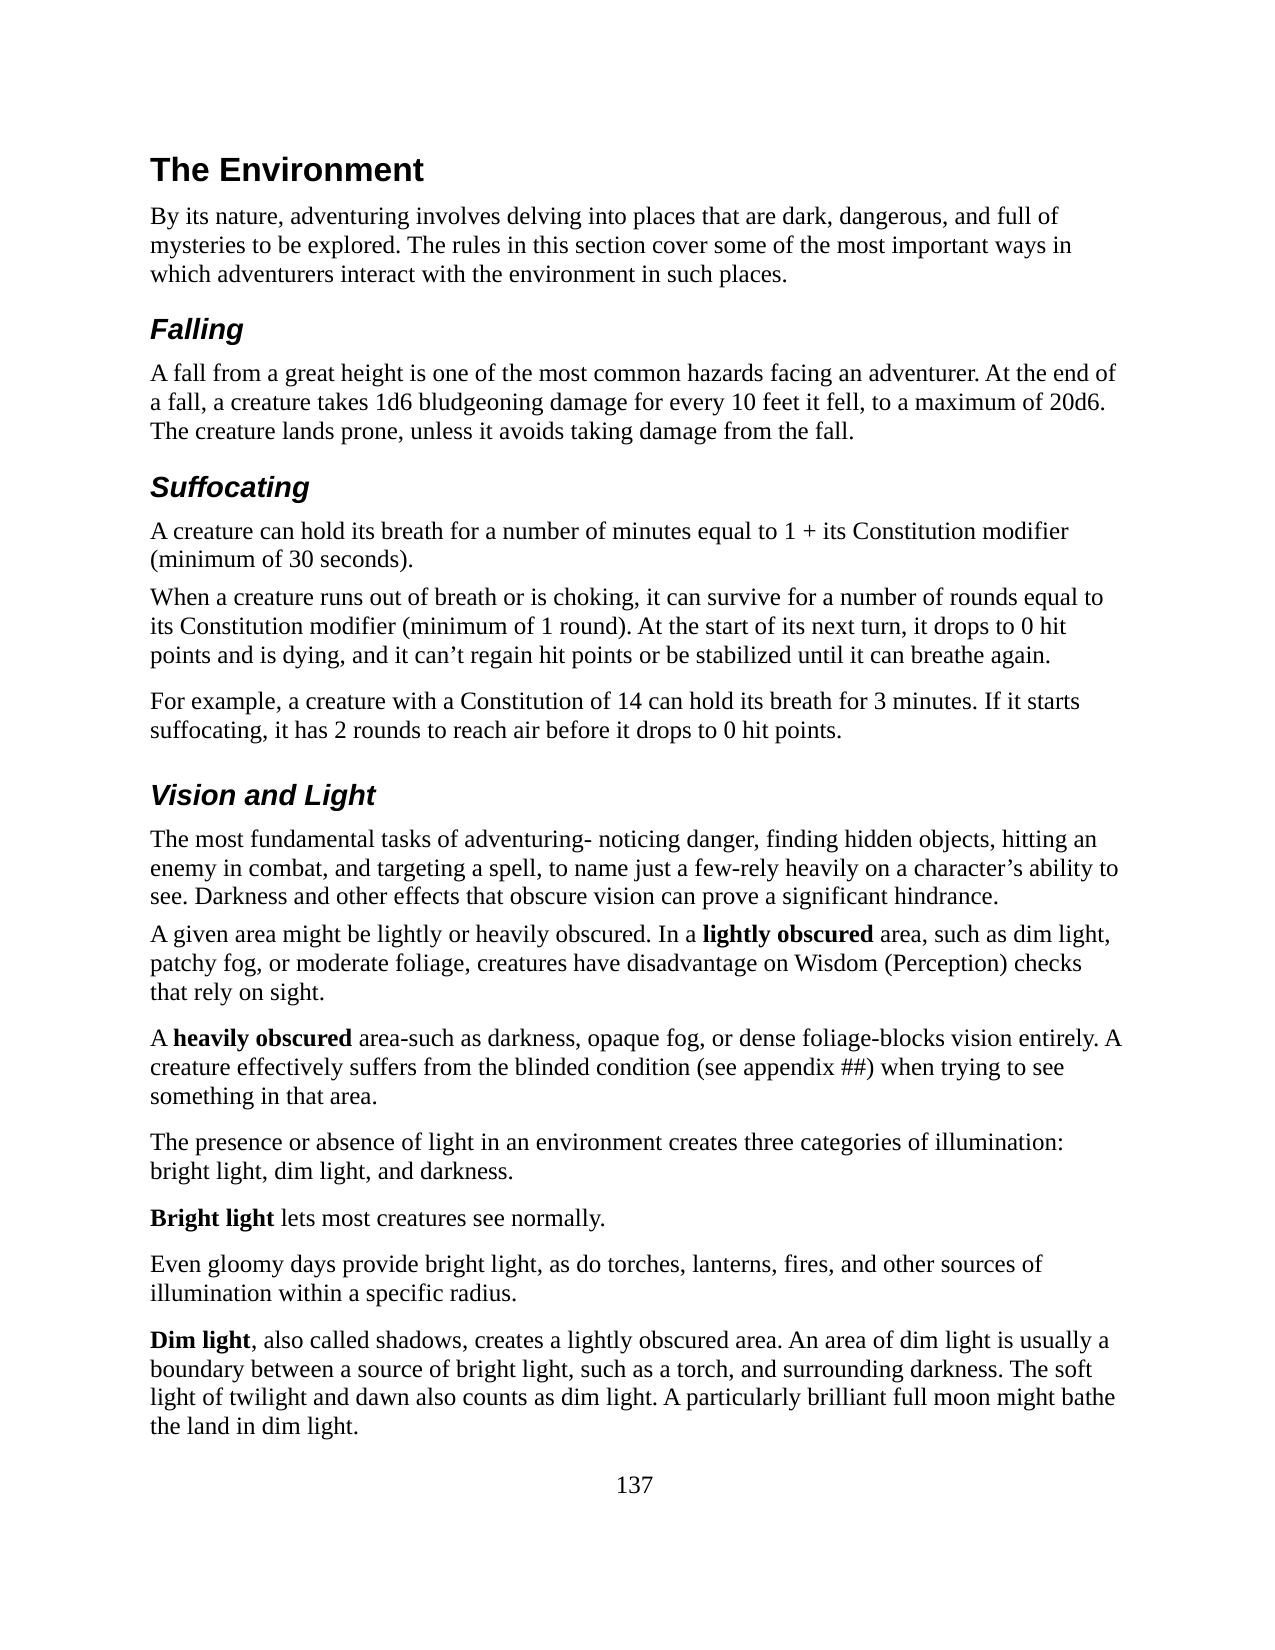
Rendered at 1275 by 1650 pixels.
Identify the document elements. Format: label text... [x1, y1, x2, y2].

text A given area might be lightly or heavily obscured. In a lightly obscured area, such as dim light, patchy fog, or moderate foliage, creatures have disadvantage on Wisdom (Perception) checks that rely on sight. [150, 919, 1125, 1005]
text Bright light lets most creatures see normally. [150, 1203, 1125, 1232]
subtitle Vision and Light [150, 778, 1125, 811]
text By its nature, adventuring involves delving into places that are dark, dangerous, and full of mysteries to be explored. The rules in this section cover some of the most important ways in which adventurers interact with the environment in such places. [150, 201, 1125, 287]
subtitle Falling [150, 312, 1125, 346]
text A fall from a great height is one of the most common hazards facing an adventurer. At the end of a fall, a creature takes 1d6 bludgeoning damage for every 10 feet it fell, to a maximum of 20d6. The creature lands prone, unless it avoids taking damage from the fall. [150, 358, 1125, 445]
text For example, a creature with a Constitution of 14 can hold its breath for 3 minutes. If it starts suffocating, it has 2 rounds to reach air before it drops to 0 hit points. [150, 686, 1125, 744]
text The most fundamental tasks of adventuring- noticing danger, finding hidden objects, hitting an enemy in combat, and targeting a spell, to name just a few-rely heavily on a character’s ability to see. Darkness and other effects that obscure vision can prove a significant hindrance. [150, 824, 1125, 910]
text When a creature runs out of breath or is choking, it can survive for a number of rounds equal to its Constitution modifier (minimum of 1 round). At the start of its next turn, it drops to 0 hit points and is dying, and it can’t regain hit points or be stabilized until it can breathe again. [150, 582, 1125, 668]
subtitle The Environment [150, 150, 1125, 189]
subtitle Suffocating [150, 470, 1125, 503]
text Even gloomy days provide bright light, as do torches, lanterns, fires, and other sources of illumination within a specific radius. [150, 1249, 1125, 1307]
text A heavily obscured area-such as darkness, opaque fog, or dense foliage-blocks vision entirely. A creature effectively suffers from the blinded condition (see appendix ##) when trying to see something in that area. [150, 1023, 1125, 1109]
text A creature can hold its breath for a number of minutes equal to 1 + its Constitution modifier (minimum of 30 seconds). [150, 516, 1125, 573]
text Dim light, also called shadows, creates a lightly obscured area. An area of dim light is usually a boundary between a source of bright light, such as a torch, and surrounding darkness. The soft light of twilight and dawn also counts as dim light. A particularly brilliant full moon might bathe the land in dim light. [150, 1325, 1125, 1440]
text The presence or absence of light in an environment creates three categories of illumination: bright light, dim light, and darkness. [150, 1127, 1125, 1185]
